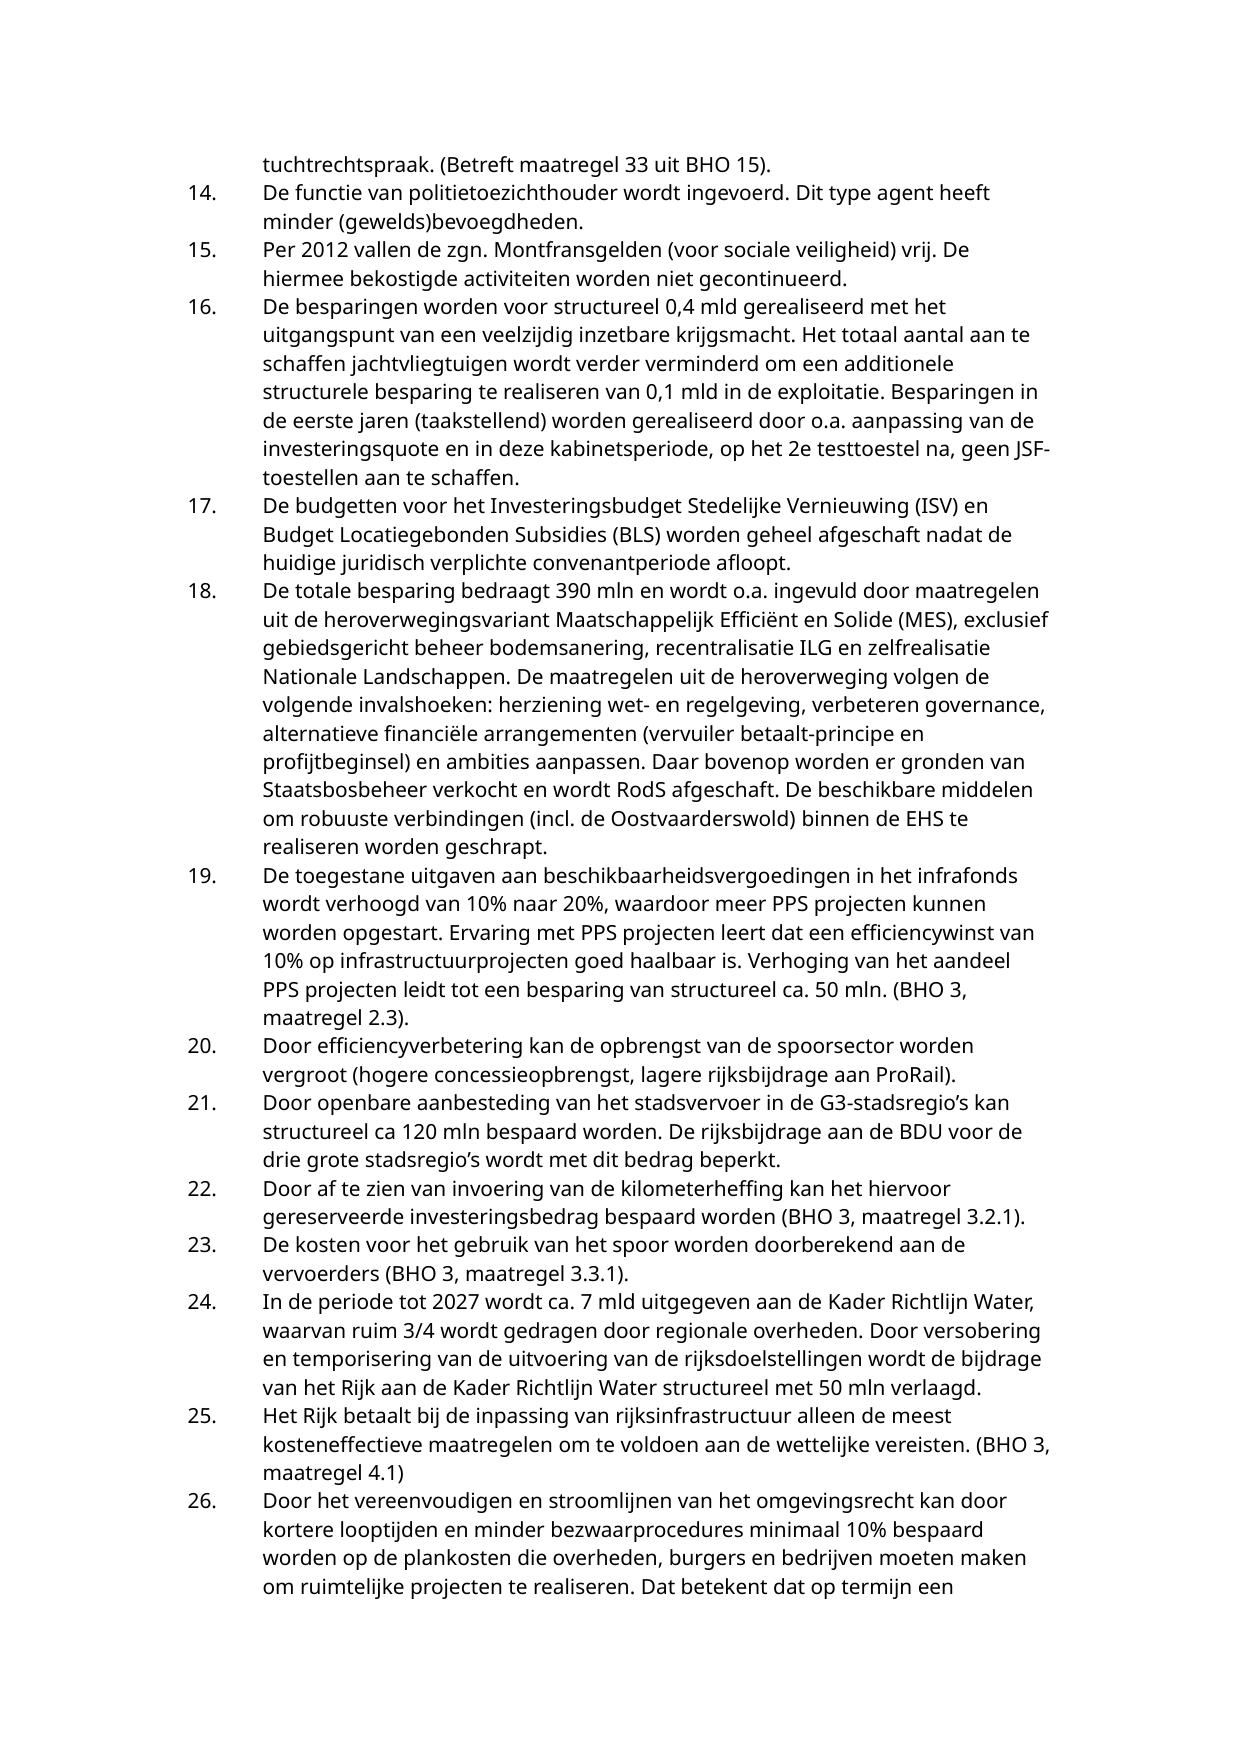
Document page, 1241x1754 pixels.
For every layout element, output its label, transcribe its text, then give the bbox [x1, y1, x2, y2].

list De kosten voor het gebruik van het spoor worden doorberekend aan de vervoerders (BHO 3, maatregel 3.3.1). [187, 1231, 1053, 1287]
list De totale besparing bedraagt 390 mln en wordt o.a. ingevuld door maatregelen uit de heroverwegingsvariant Maatschappelijk Efficiënt en Solide (MES), exclusief gebiedsgericht beheer bodemsanering, recentralisatie ILG en zelfrealisatie Nationale Landschappen. De maatregelen uit de heroverweging volgen de volgende invalshoeken: herziening wet- en regelgeving, verbeteren governance, alternatieve financiële arrangementen (vervuiler betaalt-principe en profijtbeginsel) en ambities aanpassen. Daar bovenop worden er gronden van Staatsbosbeheer verkocht en wordt RodS afgeschaft. De beschikbare middelen om robuuste verbindingen (incl. de Oostvaarderswold) binnen de EHS te realiseren worden geschrapt. [187, 577, 1053, 861]
list Door af te zien van invoering van de kilometerheffing kan het hiervoor gereserveerde investeringsbedrag bespaard worden (BHO 3, maatregel 3.2.1). [187, 1174, 1053, 1231]
list Het Rijk betaalt bij de inpassing van rijksinfrastructuur alleen de meest kosteneffectieve maatregelen om te voldoen aan de wettelijke vereisten. (BHO 3, maatregel 4.1) [187, 1401, 1053, 1487]
list Door efficiencyverbetering kan de opbrengst van de spoorsector worden vergroot (hogere concessieopbrengst, lagere rijksbijdrage aan ProRail). [187, 1032, 1053, 1088]
list De functie van politietoezichthouder wordt ingevoerd. Dit type agent heeft minder (gewelds)bevoegdheden. [187, 178, 1053, 235]
list Door openbare aanbesteding van het stadsvervoer in de G3-stadsregio’s kan structureel ca 120 mln bespaard worden. De rijksbijdrage aan de BDU voor de drie grote stadsregio’s wordt met dit bedrag beperkt. [187, 1088, 1053, 1174]
list De toegestane uitgaven aan beschikbaarheidsvergoedingen in het infrafonds wordt verhoogd van 10% naar 20%, waardoor meer PPS projecten kunnen worden opgestart. Ervaring met PPS projecten leert dat een efficiencywinst van 10% op infrastructuurprojecten goed haalbaar is. Verhoging van het aandeel PPS projecten leidt tot een besparing van structureel ca. 50 mln. (BHO 3, maatregel 2.3). [187, 861, 1053, 1032]
list Per 2012 vallen de zgn. Montfransgelden (voor sociale veiligheid) vrij. De hiermee bekostigde activiteiten worden niet gecontinueerd. [187, 235, 1053, 292]
list In de periode tot 2027 wordt ca. 7 mld uitgegeven aan de Kader Richtlijn Water, waarvan ruim 3/4 wordt gedragen door regionale overheden. Door versobering en temporisering van de uitvoering van de rijksdoelstellingen wordt de bijdrage van het Rijk aan de Kader Richtlijn Water structureel met 50 mln verlaagd. [187, 1287, 1053, 1401]
list De besparingen worden voor structureel 0,4 mld gerealiseerd met het uitgangspunt van een veelzijdig inzetbare krijgsmacht. Het totaal aantal aan te schaffen jachtvliegtuigen wordt verder verminderd om een additionele structurele besparing te realiseren van 0,1 mld in de exploitatie. Besparingen in de eerste jaren (taakstellend) worden gerealiseerd door o.a. aanpassing van de investeringsquote en in deze kabinetsperiode, op het 2e testtoestel na, geen JSF-toestellen aan te schaffen. [187, 292, 1053, 491]
list tuchtrechtspraak. (Betreft maatregel 33 uit BHO 15). [187, 150, 1053, 178]
list De budgetten voor het Investeringsbudget Stedelijke Vernieuwing (ISV) en Budget Locatiegebonden Subsidies (BLS) worden geheel afgeschaft nadat de huidige juridisch verplichte convenantperiode afloopt. [187, 491, 1053, 577]
list Door het vereenvoudigen en stroomlijnen van het omgevingsrecht kan door kortere looptijden en minder bezwaarprocedures minimaal 10% bespaard worden op de plankosten die overheden, burgers en bedrijven moeten maken om ruimtelijke projecten te realiseren. Dat betekent dat op termijn een [187, 1487, 1053, 1600]
